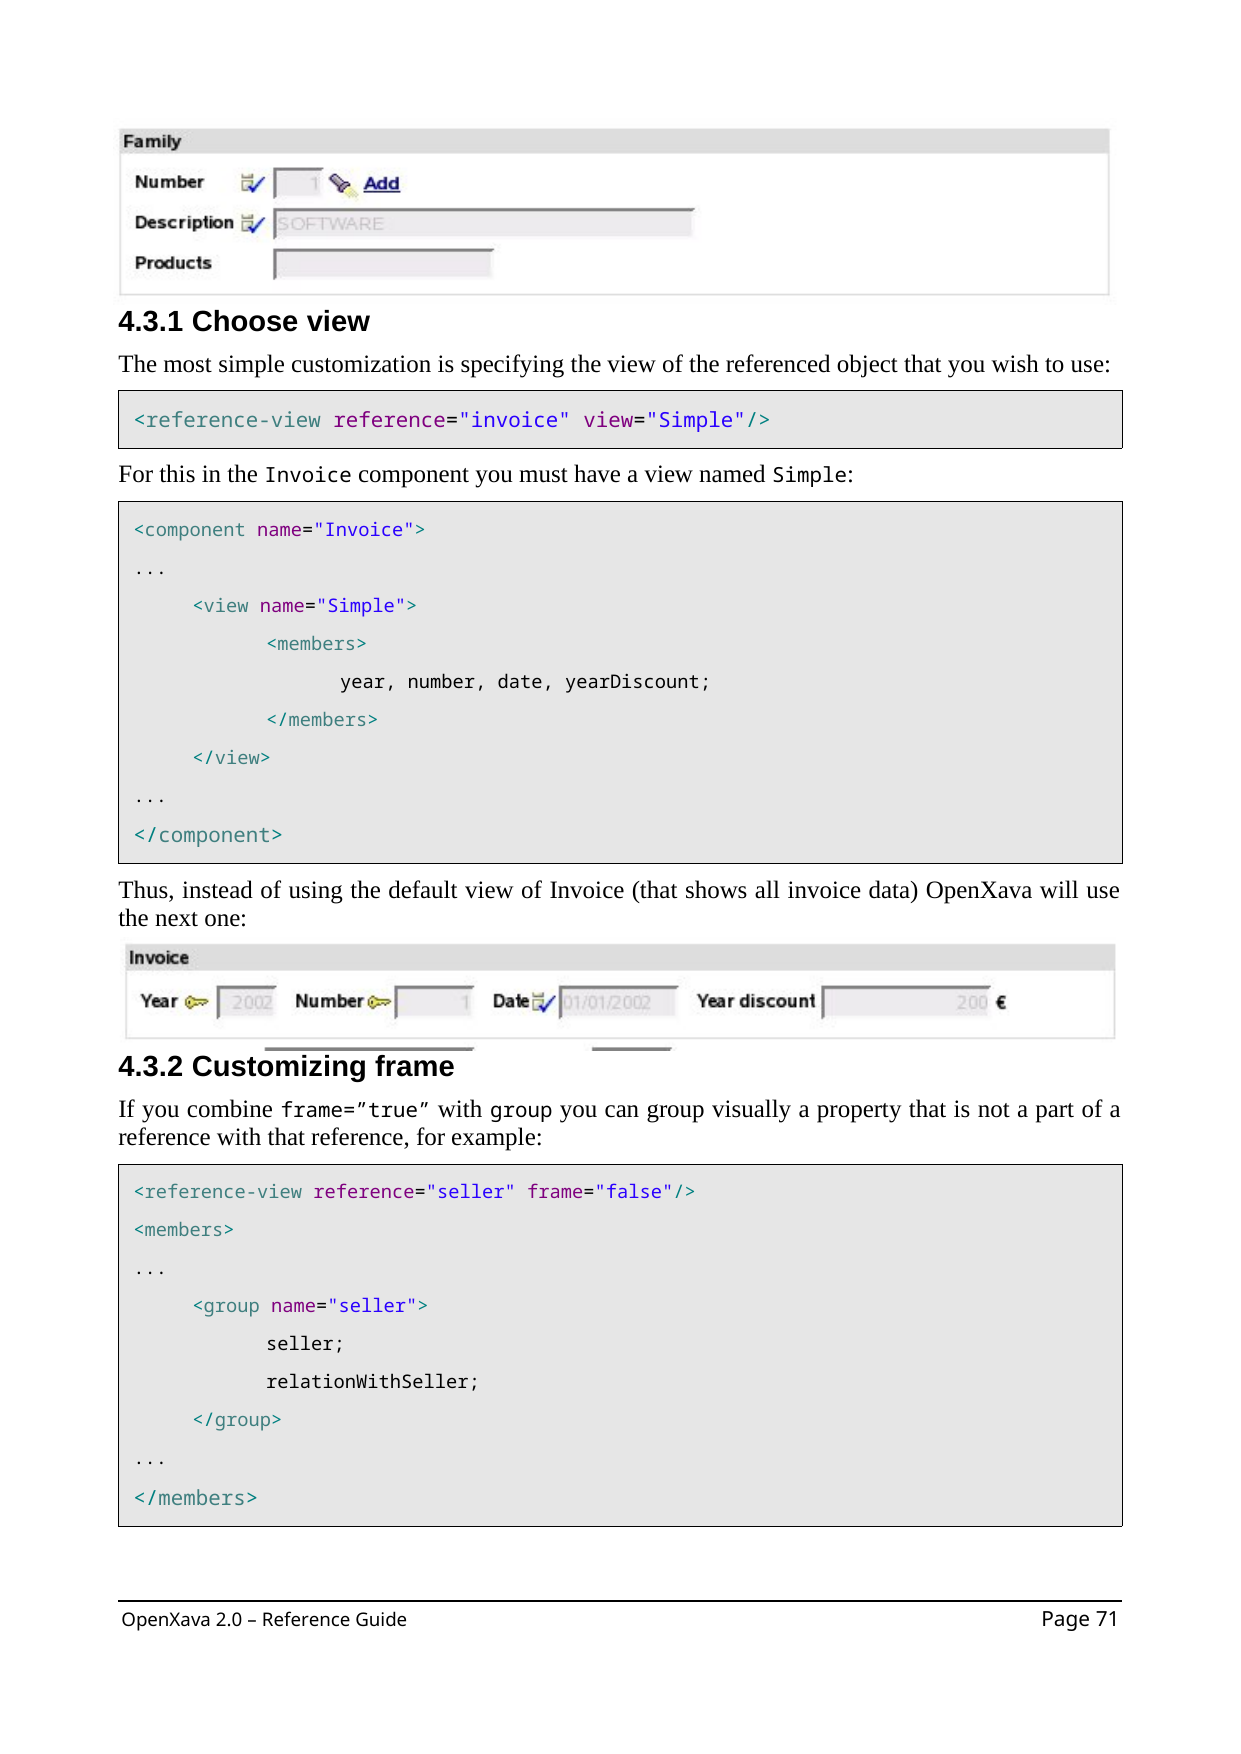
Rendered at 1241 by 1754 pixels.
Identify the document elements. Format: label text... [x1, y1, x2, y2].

text </view> [119, 729, 1122, 767]
picture [119, 937, 1124, 1051]
text <reference-view reference="seller" frame="false"/> [119, 1165, 1122, 1202]
subtitle Choose view [118, 305, 1122, 337]
picture [113, 118, 1119, 305]
subtitle Customizing frame [118, 1051, 1122, 1083]
text The most simple customization is specifying the view of the referenced object that you wish to use: [118, 350, 1122, 378]
text <members> [119, 615, 1122, 653]
text ... [119, 1430, 1122, 1468]
text </members> [119, 1468, 1122, 1526]
text <component name="Invoice"> [119, 502, 1122, 539]
text ... [119, 1240, 1122, 1278]
text </group> [119, 1392, 1122, 1430]
text <reference-view reference="invoice" view="Simple"/> [119, 391, 1122, 448]
text ... [119, 767, 1122, 806]
text <group name="seller"> [119, 1278, 1122, 1316]
text relationWithSeller; [119, 1354, 1122, 1392]
text If you combine frame=”true” with group you can group visually a property that is not a part of a reference with that reference, for example: [118, 1095, 1122, 1151]
text <view name="Simple"> [119, 577, 1122, 615]
text ... [119, 539, 1122, 577]
text year, number, date, yearDiscount; [119, 653, 1122, 691]
text Thus, instead of using the default view of Invoice (that shows all invoice data) OpenXava will use the next one: [118, 876, 1122, 931]
text For this in the Invoice component you must have a view named Simple: [118, 461, 1122, 489]
text </members> [119, 691, 1122, 729]
text <members> [119, 1202, 1122, 1240]
text seller; [119, 1316, 1122, 1354]
text </component> [119, 806, 1122, 863]
